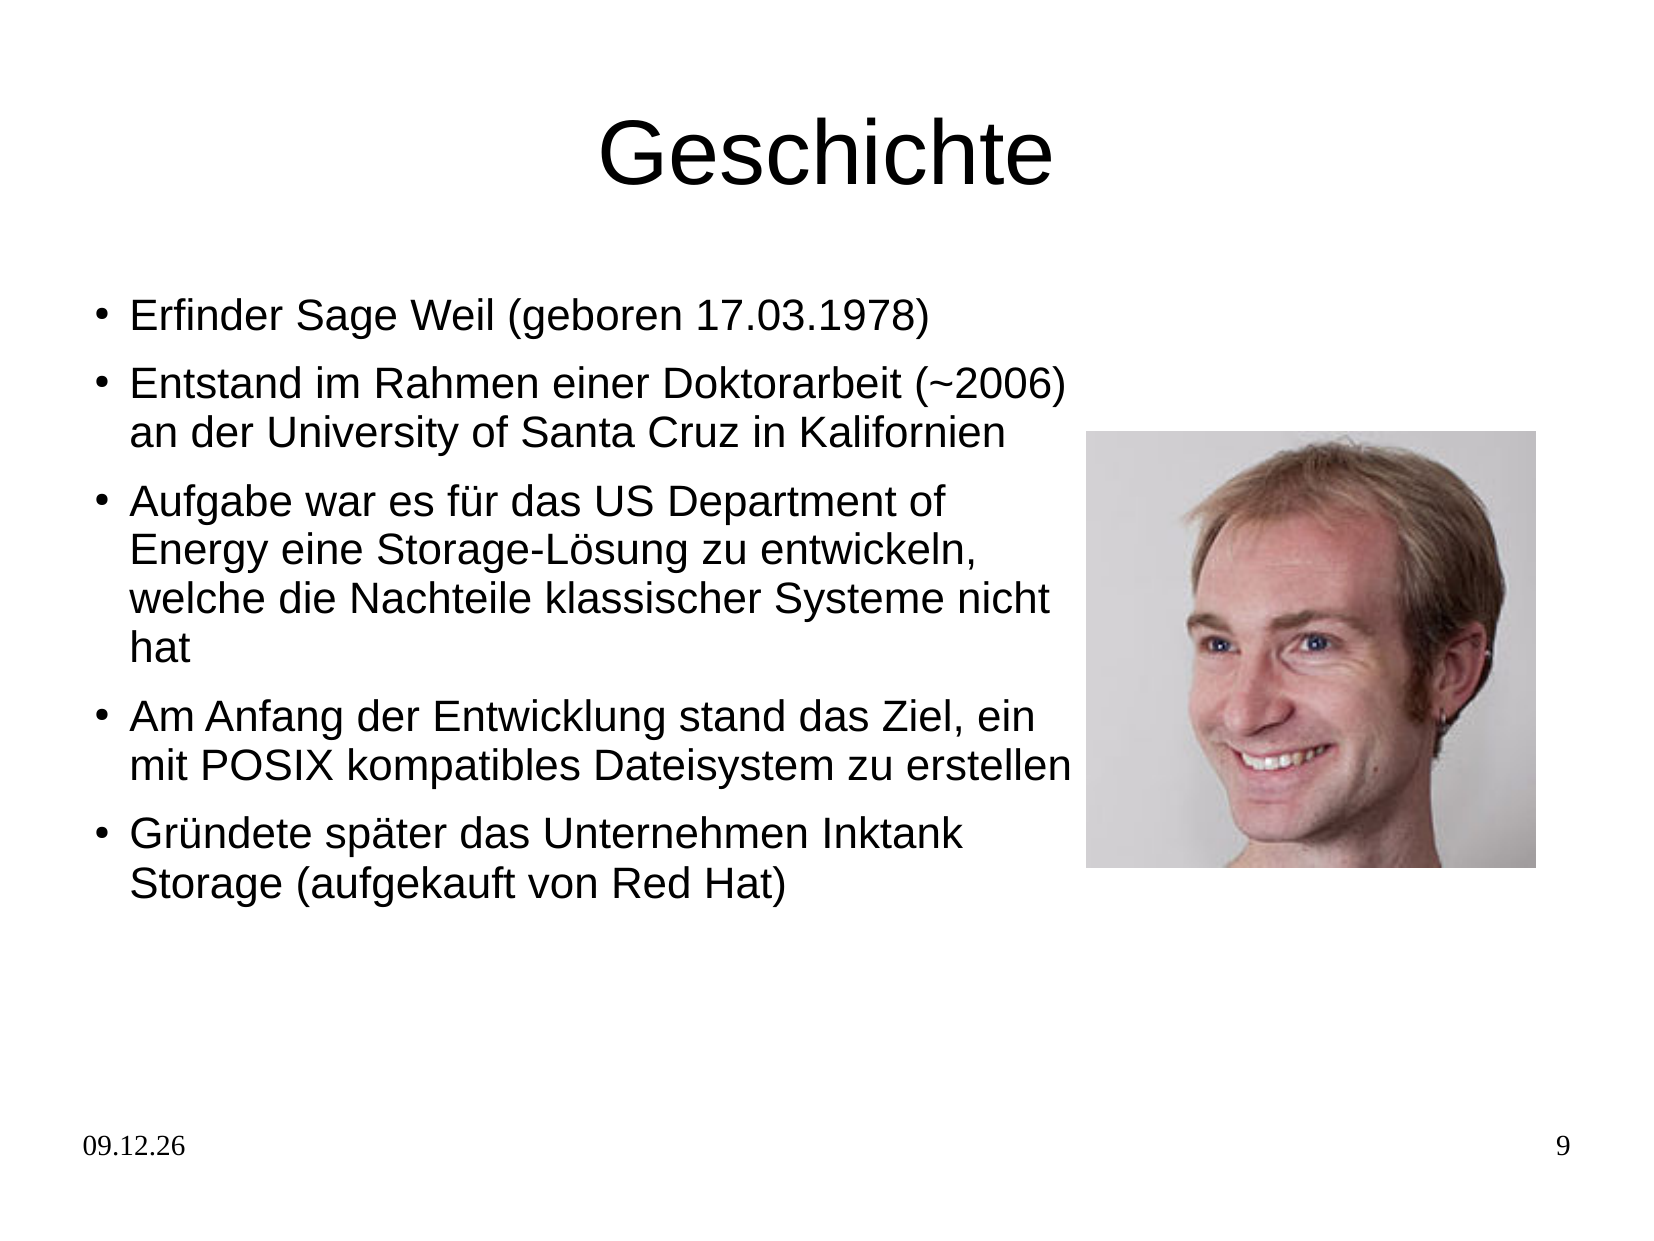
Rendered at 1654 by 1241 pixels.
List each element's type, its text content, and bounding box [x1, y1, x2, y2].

title Geschichte [82, 49, 1571, 257]
list Erfinder Sage Weil (geboren 17.03.1978) Entstand im Rahmen einer Doktorarbeit (~2006) an der University of Santa Cruz in Kalifornien Aufgabe war es für das US Department of Energy eine Storage-Lösung zu entwickeln, welche die Nachteile klassischer Systeme nicht hat Am Anfang der Entwicklung stand das Ziel, ein mit POSIX kompatibles Dateisystem zu erstellen Gründete später das Unternehmen Inktank Storage (aufgekauft von Red Hat) [82, 290, 1087, 1010]
picture [1086, 431, 1536, 869]
